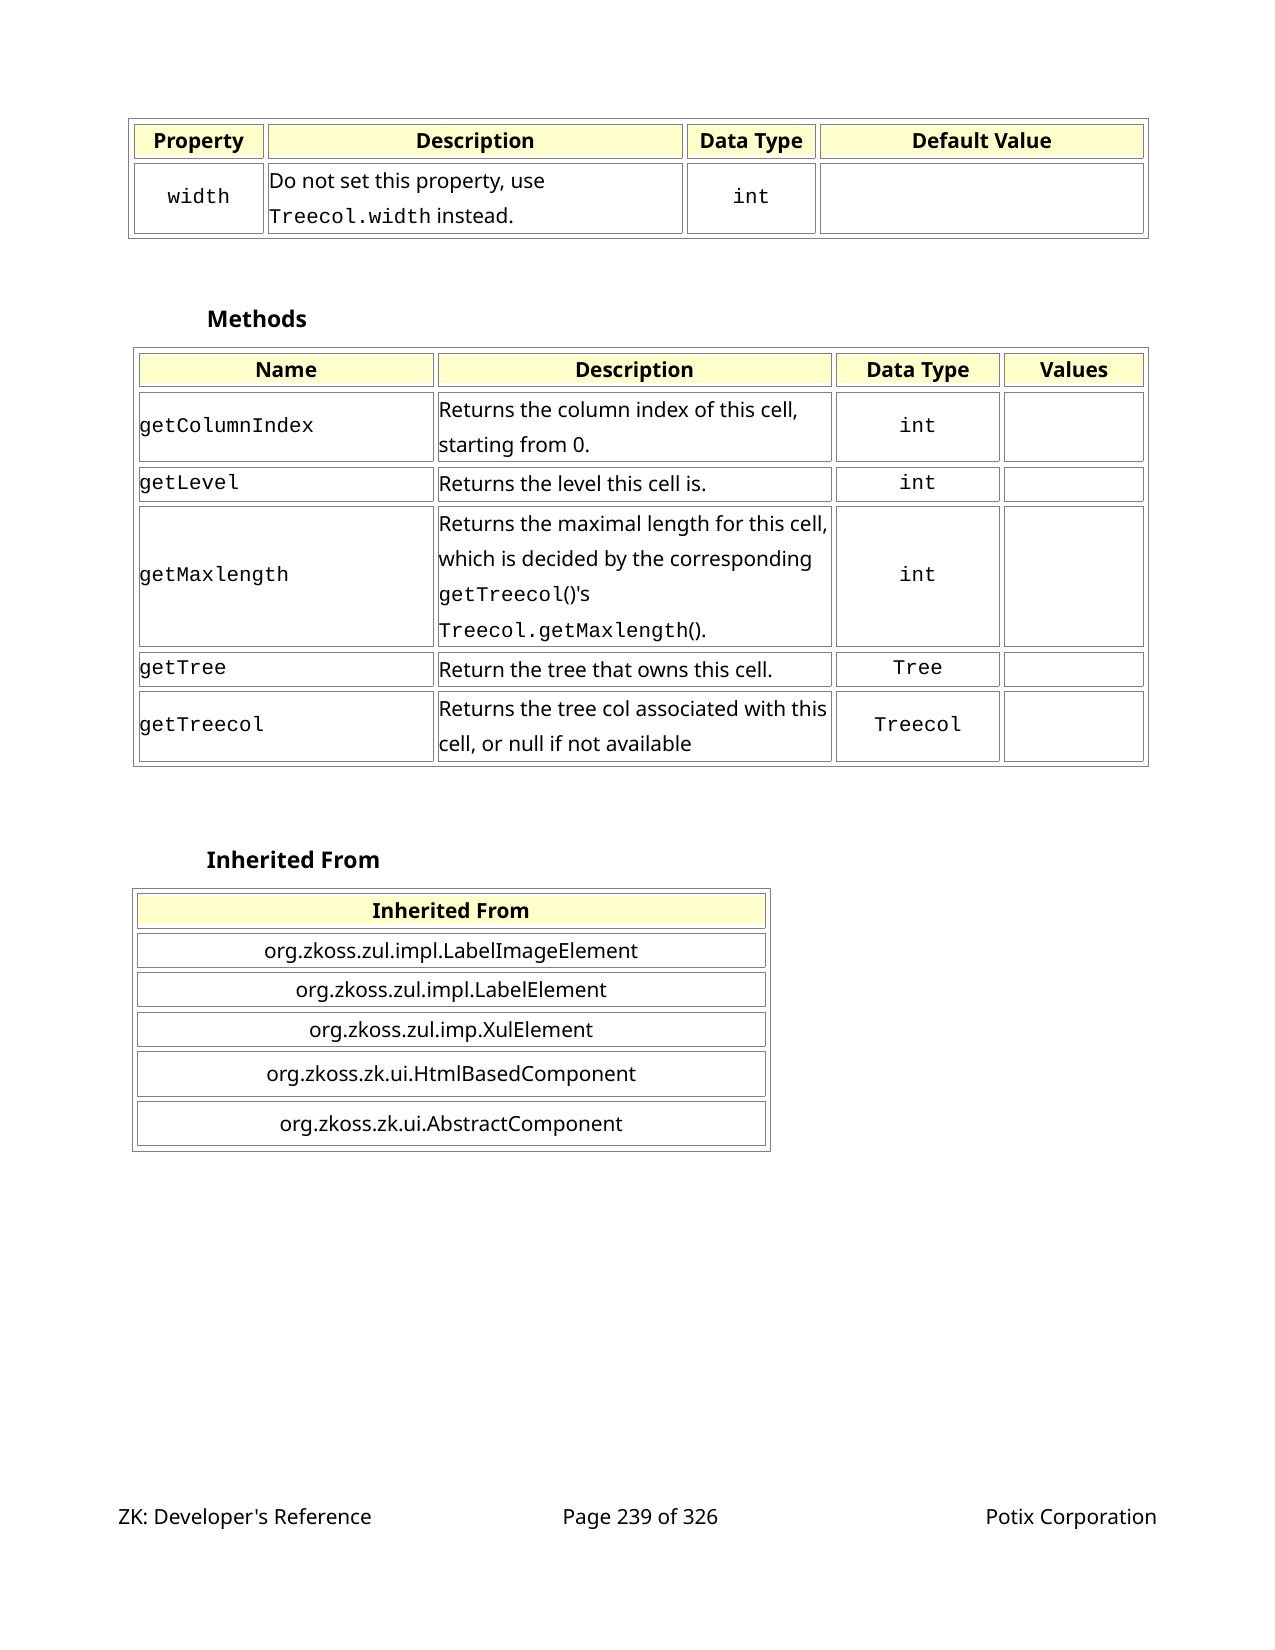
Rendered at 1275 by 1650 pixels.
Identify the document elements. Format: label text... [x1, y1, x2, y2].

table_cell [1005, 507, 1143, 646]
table_cell Tree [834, 646, 1002, 686]
table_cell [1002, 461, 1146, 501]
subtitle Methods [207, 303, 1157, 334]
table_cell [1002, 386, 1146, 461]
table_cell org.zkoss.zk.ui.HtmlBasedComponent [134, 1046, 768, 1096]
table_cell getTree [136, 646, 435, 686]
table_cell getTreecol [136, 686, 435, 761]
table_cell Returns the column index of this cell, starting from 0. [435, 386, 833, 461]
table_cell org.zkoss.zul.impl.LabelImageElement [134, 928, 768, 967]
table_cell [818, 158, 1146, 233]
table_header Name [136, 348, 435, 386]
table_cell [1002, 501, 1146, 646]
table_cell [1002, 646, 1146, 686]
table_header Values [1002, 348, 1146, 386]
table_cell [1002, 686, 1146, 761]
table_cell getColumnIndex [136, 386, 435, 461]
table_cell org.zkoss.zul.impl.LabelElement [134, 967, 768, 1006]
table_cell [1005, 653, 1143, 686]
table_header Inherited From [134, 889, 768, 927]
table_cell Return the tree that owns this cell. [435, 646, 833, 686]
table_cell Returns the maximal length for this cell, which is decided by the corresponding getTreecol()'s Treecol.getMaxlength(). [435, 501, 833, 646]
table_header Default Value [818, 119, 1146, 158]
subtitle Inherited From [207, 844, 1157, 875]
table_header Data Type [834, 348, 1002, 386]
table_cell int [834, 501, 1002, 646]
table_cell Treecol [834, 686, 1002, 761]
table_cell int [685, 158, 817, 233]
table_cell int [834, 461, 1002, 501]
table_cell width [131, 158, 266, 233]
table_cell int [834, 386, 1002, 461]
table_header Data Type [685, 119, 817, 158]
table_cell getLevel [136, 461, 435, 501]
table_cell org.zkoss.zk.ui.AbstractComponent [134, 1096, 768, 1145]
table_cell [1005, 468, 1143, 501]
table_cell Returns the level this cell is. [435, 461, 833, 501]
table_cell [821, 164, 1143, 233]
table_header Description [266, 119, 685, 158]
table_header Description [435, 348, 833, 386]
table_cell Returns the tree col associated with this cell, or null if not available [435, 686, 833, 761]
table_cell Do not set this property, use Treecol.width instead. [266, 158, 685, 233]
table_cell [1005, 393, 1143, 461]
table_cell [1005, 692, 1143, 761]
table_cell getMaxlength [136, 501, 435, 646]
table_cell org.zkoss.zul.imp.XulElement [134, 1006, 768, 1046]
table_header Property [131, 119, 266, 158]
